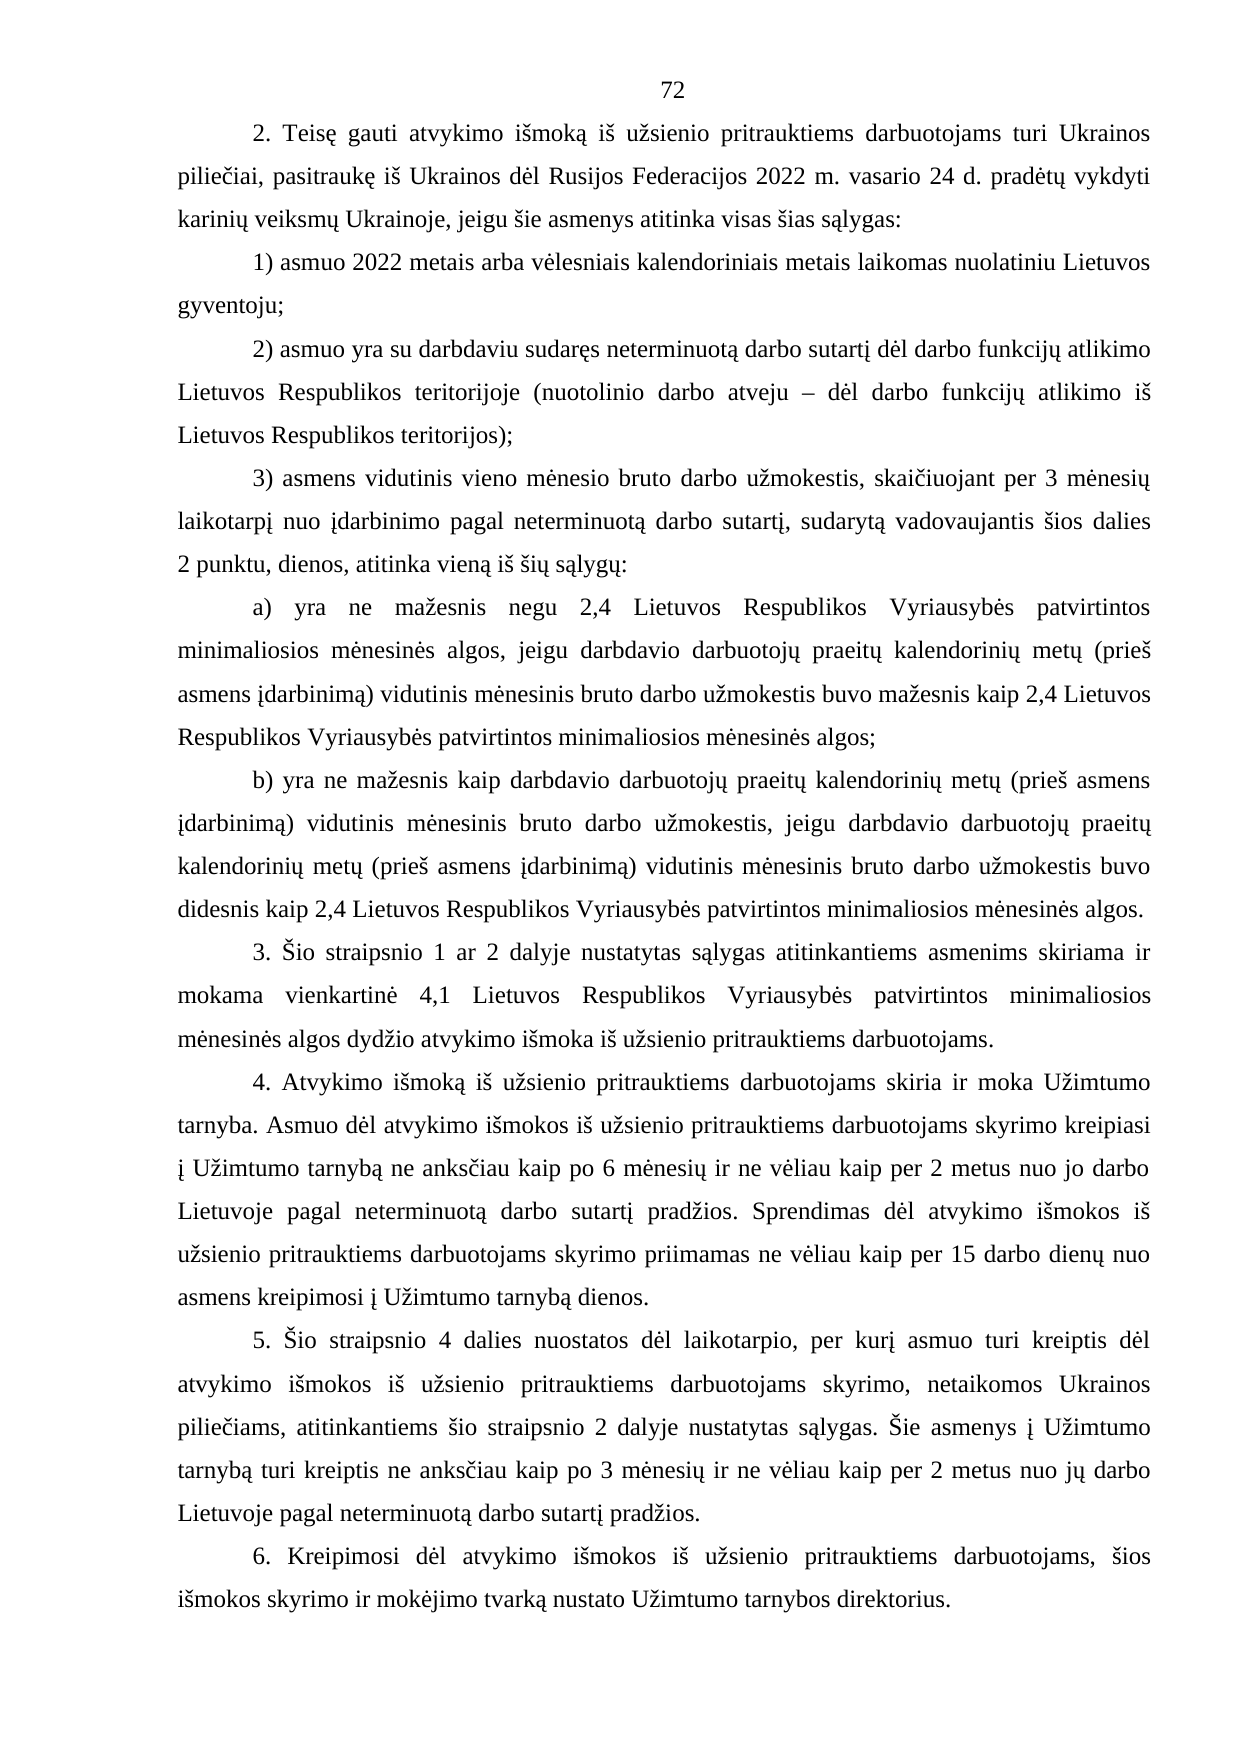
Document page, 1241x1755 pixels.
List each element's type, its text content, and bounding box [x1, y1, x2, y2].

text 3. Šio straipsnio 1 ar 2 dalyje nustatytas sąlygas atitinkantiems asmenims skiriama ir mokama vienkartinė 4,1 Lietuvos Respublikos Vyriausybės patvirtintos minimaliosios mėnesinės algos dydžio atvykimo išmoka iš užsienio pritrauktiems darbuotojams. [177, 937, 1152, 1052]
text 1) asmuo 2022 metais arba vėlesniais kalendoriniais metais laikomas nuolatiniu Lietuvos gyventoju; [177, 247, 1152, 319]
text 3) asmens vidutinis vieno mėnesio bruto darbo užmokestis, skaičiuojant per 3 mėnesių laikotarpį nuo įdarbinimo pagal neterminuotą darbo sutartį, sudarytą vadovaujantis šios dalies 2 punktu, dienos, atitinka vieną iš šių sąlygų: [177, 463, 1152, 578]
text 6. Kreipimosi dėl atvykimo išmokos iš užsienio pritrauktiems darbuotojams, šios išmokos skyrimo ir mokėjimo tvarką nustato Užimtumo tarnybos direktorius. [177, 1541, 1152, 1613]
text a) yra ne mažesnis negu 2,4 Lietuvos Respublikos Vyriausybės patvirtintos minimaliosios mėnesinės algos, jeigu darbdavio darbuotojų praeitų kalendorinių metų (prieš asmens įdarbinimą) vidutinis mėnesinis bruto darbo užmokestis buvo mažesnis kaip 2,4 Lietuvos Respublikos Vyriausybės patvirtintos minimaliosios mėnesinės algos; [177, 592, 1152, 751]
text 4. Atvykimo išmoką iš užsienio pritrauktiems darbuotojams skiria ir moka Užimtumo tarnyba. Asmuo dėl atvykimo išmokos iš užsienio pritrauktiems darbuotojams skyrimo kreipiasi į Užimtumo tarnybą ne anksčiau kaip po 6 mėnesių ir ne vėliau kaip per 2 metus nuo jo darbo Lietuvoje pagal neterminuotą darbo sutartį pradžios. Sprendimas dėl atvykimo išmokos iš užsienio pritrauktiems darbuotojams skyrimo priimamas ne vėliau kaip per 15 darbo dienų nuo asmens kreipimosi į Užimtumo tarnybą dienos. [177, 1067, 1152, 1311]
text b) yra ne mažesnis kaip darbdavio darbuotojų praeitų kalendorinių metų (prieš asmens įdarbinimą) vidutinis mėnesinis bruto darbo užmokestis, jeigu darbdavio darbuotojų praeitų kalendorinių metų (prieš asmens įdarbinimą) vidutinis mėnesinis bruto darbo užmokestis buvo didesnis kaip 2,4 Lietuvos Respublikos Vyriausybės patvirtintos minimaliosios mėnesinės algos. [177, 765, 1152, 923]
text 2. Teisę gauti atvykimo išmoką iš užsienio pritrauktiems darbuotojams turi Ukrainos piliečiai, pasitraukę iš Ukrainos dėl Rusijos Federacijos 2022 m. vasario 24 d. pradėtų vykdyti karinių veiksmų Ukrainoje, jeigu šie asmenys atitinka visas šias sąlygas: [177, 118, 1152, 233]
text 5. Šio straipsnio 4 dalies nuostatos dėl laikotarpio, per kurį asmuo turi kreiptis dėl atvykimo išmokos iš užsienio pritrauktiems darbuotojams skyrimo, netaikomos Ukrainos piliečiams, atitinkantiems šio straipsnio 2 dalyje nustatytas sąlygas. Šie asmenys į Užimtumo tarnybą turi kreiptis ne anksčiau kaip po 3 mėnesių ir ne vėliau kaip per 2 metus nuo jų darbo Lietuvoje pagal neterminuotą darbo sutartį pradžios. [177, 1326, 1152, 1527]
text 2) asmuo yra su darbdaviu sudaręs neterminuotą darbo sutartį dėl darbo funkcijų atlikimo Lietuvos Respublikos teritorijoje (nuotolinio darbo atveju – dėl darbo funkcijų atlikimo iš Lietuvos Respublikos teritorijos); [177, 334, 1152, 449]
